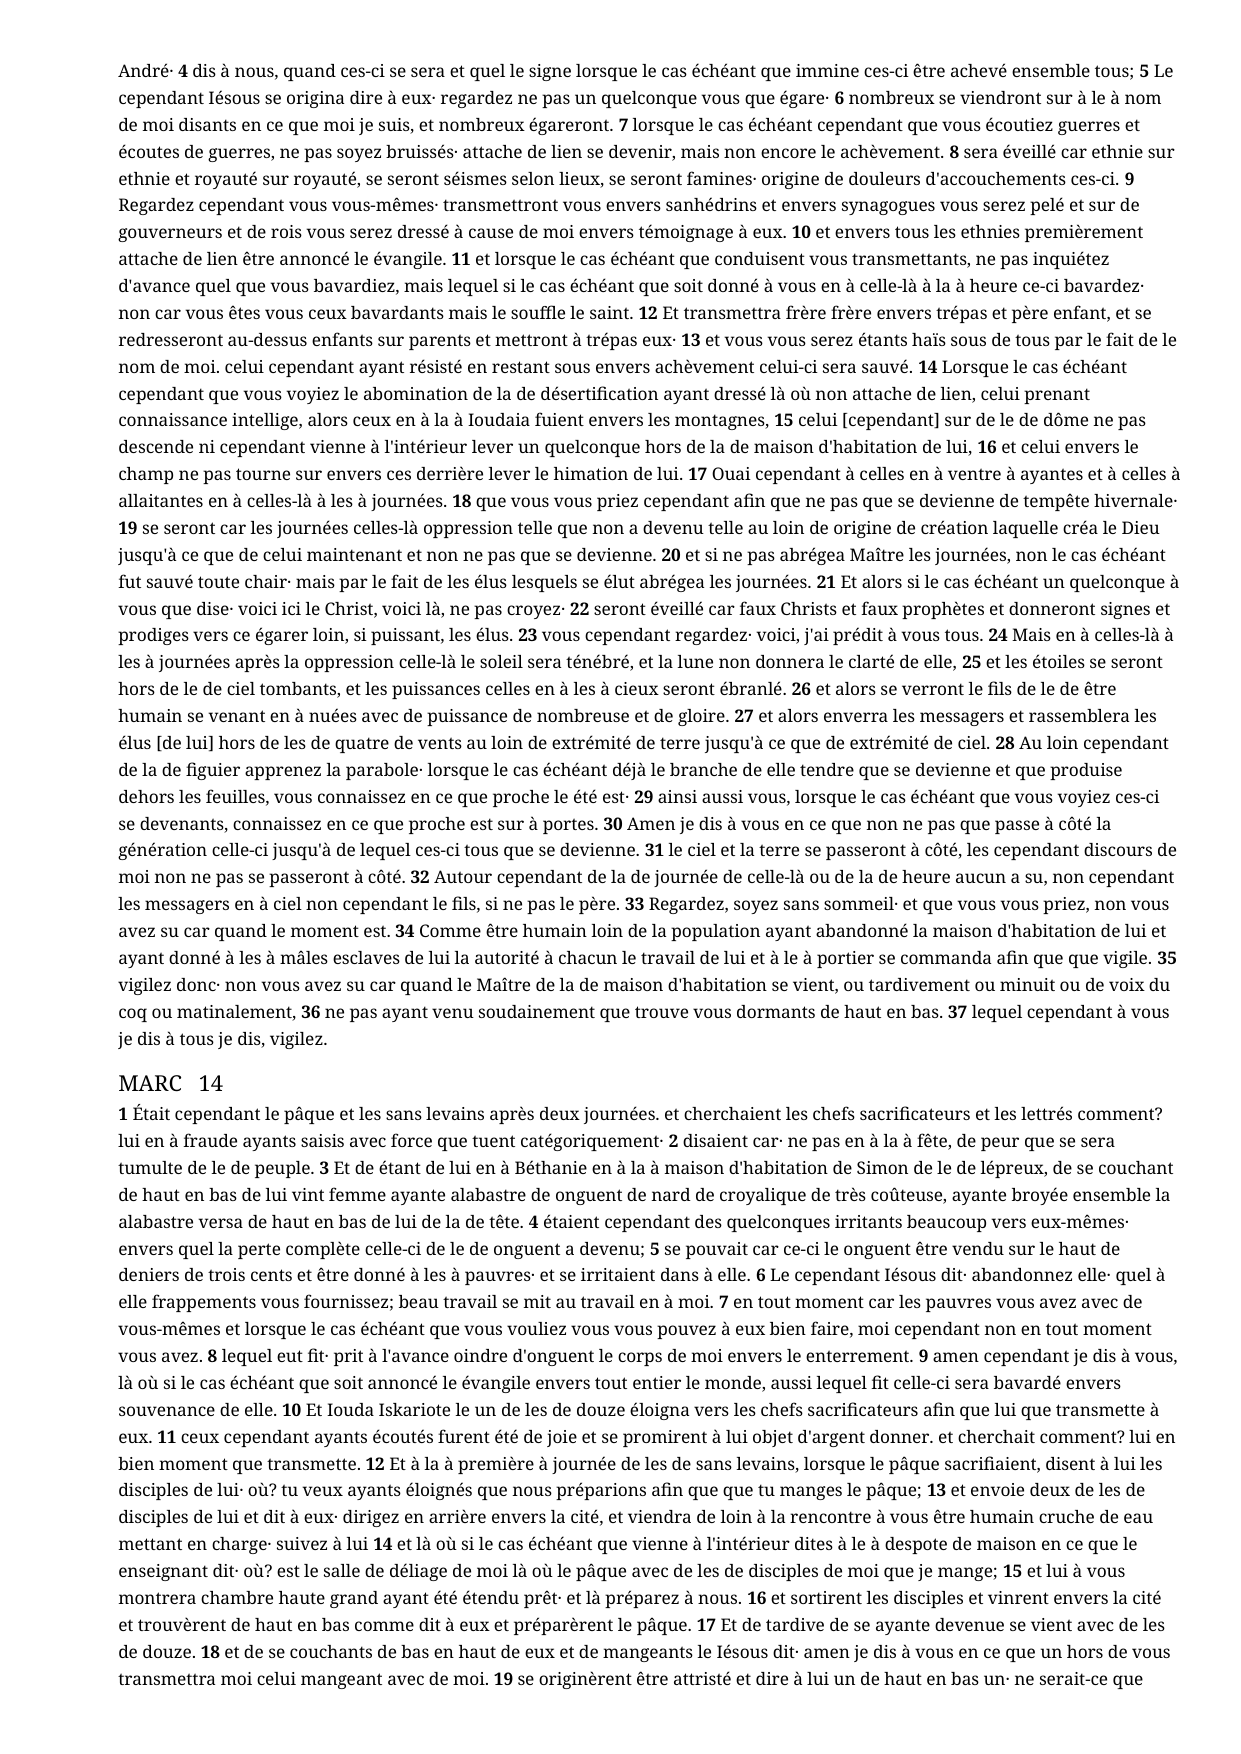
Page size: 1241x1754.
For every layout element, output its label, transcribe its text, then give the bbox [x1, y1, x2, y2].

text MARC 14 [118, 1068, 1181, 1098]
text 1 Était cependant le pâque et les sans levains après deux journées. et cherchaient les chefs sacrificateurs et les lettrés comment? lui en à fraude ayants saisis avec force que tuent catégoriquement· 2 disaient car· ne pas en à la à fête, de peur que se sera tumulte de le de peuple. 3 Et de étant de lui en à Béthanie en à la à maison d'habitation de Simon de le de lépreux, de se couchant de haut en bas de lui vint femme ayante alabastre de onguent de nard de croyalique de très coûteuse, ayante broyée ensemble la alabastre versa de haut en bas de lui de la de tête. 4 étaient cependant des quelconques irritants beaucoup vers eux-mêmes· envers quel la perte complète celle-ci de le de onguent a devenu; 5 se pouvait car ce-ci le onguent être vendu sur le haut de deniers de trois cents et être donné à les à pauvres· et se irritaient dans à elle. 6 Le cependant Iésous dit· abandonnez elle· quel à elle frappements vous fournissez; beau travail se mit au travail en à moi. 7 en tout moment car les pauvres vous avez avec de vous-mêmes et lorsque le cas échéant que vous vouliez vous vous pouvez à eux bien faire, moi cependant non en tout moment vous avez. 8 lequel eut fit· prit à l'avance oindre d'onguent le corps de moi envers le enterrement. 9 amen cependant je dis à vous, là où si le cas échéant que soit annoncé le évangile envers tout entier le monde, aussi lequel fit celle-ci sera bavardé envers souvenance de elle. 10 Et Iouda Iskariote le un de les de douze éloigna vers les chefs sacrificateurs afin que lui que transmette à eux. 11 ceux cependant ayants écoutés furent été de joie et se promirent à lui objet d'argent donner. et cherchait comment? lui en bien moment que transmette. 12 Et à la à première à journée de les de sans levains, lorsque le pâque sacrifiaient, disent à lui les disciples de lui· où? tu veux ayants éloignés que nous préparions afin que que tu manges le pâque; 13 et envoie deux de les de disciples de lui et dit à eux· dirigez en arrière envers la cité, et viendra de loin à la rencontre à vous être humain cruche de eau mettant en charge· suivez à lui 14 et là où si le cas échéant que vienne à l'intérieur dites à le à despote de maison en ce que le enseignant dit· où? est le salle de déliage de moi là où le pâque avec de les de disciples de moi que je mange; 15 et lui à vous montrera chambre haute grand ayant été étendu prêt· et là préparez à nous. 16 et sortirent les disciples et vinrent envers la cité et trouvèrent de haut en bas comme dit à eux et préparèrent le pâque. 17 Et de tardive de se ayante devenue se vient avec de les de douze. 18 et de se couchants de bas en haut de eux et de mangeants le Iésous dit· amen je dis à vous en ce que un hors de vous transmettra moi celui mangeant avec de moi. 19 se originèrent être attristé et dire à lui un de haut en bas un· ne serait-ce que [118, 1102, 1181, 1690]
text André· 4 dis à nous, quand ces-ci se sera et quel le signe lorsque le cas échéant que immine ces-ci être achevé ensemble tous; 5 Le cependant Iésous se origina dire à eux· regardez ne pas un quelconque vous que égare· 6 nombreux se viendront sur à le à nom de moi disants en ce que moi je suis, et nombreux égareront. 7 lorsque le cas échéant cependant que vous écoutiez guerres et écoutes de guerres, ne pas soyez bruissés· attache de lien se devenir, mais non encore le achèvement. 8 sera éveillé car ethnie sur ethnie et royauté sur royauté, se seront séismes selon lieux, se seront famines· origine de douleurs d'accouchements ces-ci. 9 Regardez cependant vous vous-mêmes· transmettront vous envers sanhédrins et envers synagogues vous serez pelé et sur de gouverneurs et de rois vous serez dressé à cause de moi envers témoignage à eux. 10 et envers tous les ethnies premièrement attache de lien être annoncé le évangile. 11 et lorsque le cas échéant que conduisent vous transmettants, ne pas inquiétez d'avance quel que vous bavardiez, mais lequel si le cas échéant que soit donné à vous en à celle-là à la à heure ce-ci bavardez· non car vous êtes vous ceux bavardants mais le souffle le saint. 12 Et transmettra frère frère envers trépas et père enfant, et se redresseront au-dessus enfants sur parents et mettront à trépas eux· 13 et vous vous serez étants haïs sous de tous par le fait de le nom de moi. celui cependant ayant résisté en restant sous envers achèvement celui-ci sera sauvé. 14 Lorsque le cas échéant cependant que vous voyiez le abomination de la de désertification ayant dressé là où non attache de lien, celui prenant connaissance intellige, alors ceux en à la à Ioudaia fuient envers les montagnes, 15 celui [cependant] sur de le de dôme ne pas descende ni cependant vienne à l'intérieur lever un quelconque hors de la de maison d'habitation de lui, 16 et celui envers le champ ne pas tourne sur envers ces derrière lever le himation de lui. 17 Ouai cependant à celles en à ventre à ayantes et à celles à allaitantes en à celles-là à les à journées. 18 que vous vous priez cependant afin que ne pas que se devienne de tempête hivernale· 19 se seront car les journées celles-là oppression telle que non a devenu telle au loin de origine de création laquelle créa le Dieu jusqu'à ce que de celui maintenant et non ne pas que se devienne. 20 et si ne pas abrégea Maître les journées, non le cas échéant fut sauvé toute chair· mais par le fait de les élus lesquels se élut abrégea les journées. 21 Et alors si le cas échéant un quelconque à vous que dise· voici ici le Christ, voici là, ne pas croyez· 22 seront éveillé car faux Christs et faux prophètes et donneront signes et prodiges vers ce égarer loin, si puissant, les élus. 23 vous cependant regardez· voici, j'ai prédit à vous tous. 24 Mais en à celles-là à les à journées après la oppression celle-là le soleil sera ténébré, et la lune non donnera le clarté de elle, 25 et les étoiles se seront hors de le de ciel tombants, et les puissances celles en à les à cieux seront ébranlé. 26 et alors se verront le fils de le de être humain se venant en à nuées avec de puissance de nombreuse et de gloire. 27 et alors enverra les messagers et rassemblera les élus [de lui] hors de les de quatre de vents au loin de extrémité de terre jusqu'à ce que de extrémité de ciel. 28 Au loin cependant de la de figuier apprenez la parabole· lorsque le cas échéant déjà le branche de elle tendre que se devienne et que produise dehors les feuilles, vous connaissez en ce que proche le été est· 29 ainsi aussi vous, lorsque le cas échéant que vous voyiez ces-ci se devenants, connaissez en ce que proche est sur à portes. 30 Amen je dis à vous en ce que non ne pas que passe à côté la génération celle-ci jusqu'à de lequel ces-ci tous que se devienne. 31 le ciel et la terre se passeront à côté, les cependant discours de moi non ne pas se passeront à côté. 32 Autour cependant de la de journée de celle-là ou de la de heure aucun a su, non cependant les messagers en à ciel non cependant le fils, si ne pas le père. 33 Regardez, soyez sans sommeil· et que vous vous priez, non vous avez su car quand le moment est. 34 Comme être humain loin de la population ayant abandonné la maison d'habitation de lui et ayant donné à les à mâles esclaves de lui la autorité à chacun le travail de lui et à le à portier se commanda afin que que vigile. 35 vigilez donc· non vous avez su car quand le Maître de la de maison d'habitation se vient, ou tardivement ou minuit ou de voix du coq ou matinalement, 36 ne pas ayant venu soudainement que trouve vous dormants de haut en bas. 37 lequel cependant à vous je dis à tous je dis, vigilez. [118, 59, 1181, 1050]
